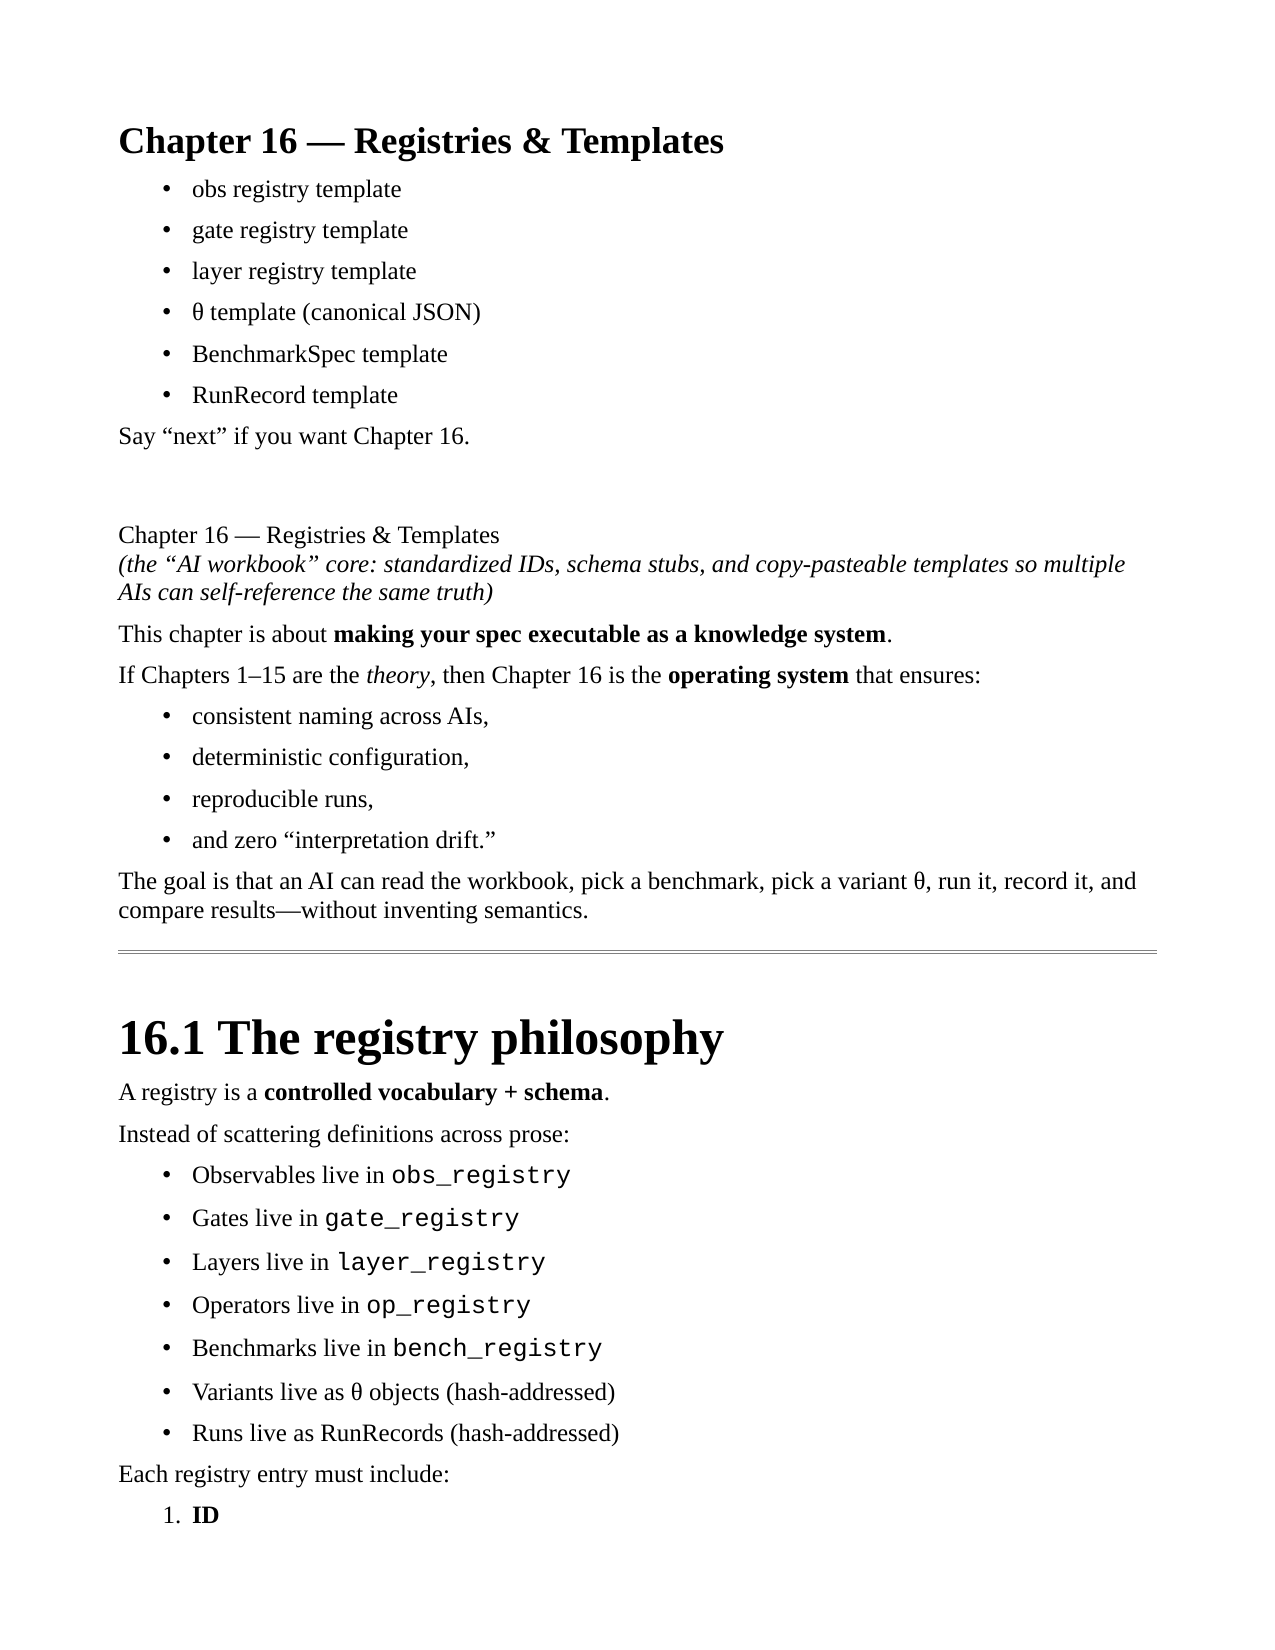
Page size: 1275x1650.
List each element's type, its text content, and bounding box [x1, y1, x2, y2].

text Chapter 16 — Registries & Templates [118, 462, 1157, 549]
subtitle 16.1 The registry philosophy [118, 1007, 1157, 1065]
list Variants live as θ objects (hash-addressed) [162, 1377, 1157, 1405]
text The goal is that an AI can read the workbook, pick a benchmark, pick a variant θ, run it, record it, and compare results—without inventing semantics. [118, 866, 1157, 924]
list RunRecord template [162, 380, 1157, 409]
list obs registry template [162, 174, 1157, 202]
list ID [162, 1500, 1157, 1529]
list deterministic configuration, [162, 742, 1157, 771]
text Each registry entry must include: [118, 1459, 1157, 1488]
list Benchmarks live in bench_registry [162, 1333, 1157, 1364]
list layer registry template [162, 256, 1157, 285]
list Layers live in layer_registry [162, 1247, 1157, 1277]
text This chapter is about making your spec executable as a knowledge system. [118, 619, 1157, 647]
list and zero “interpretation drift.” [162, 825, 1157, 854]
list θ template (canonical JSON) [162, 297, 1157, 326]
list Runs live as RunRecords (hash-addressed) [162, 1418, 1157, 1447]
list Gates live in gate_registry [162, 1203, 1157, 1234]
list BenchmarkSpec template [162, 339, 1157, 367]
list gate registry template [162, 215, 1157, 244]
text If Chapters 1–15 are the theory, then Chapter 16 is the operating system that ensures: [118, 660, 1157, 689]
list consistent naming across AIs, [162, 701, 1157, 730]
list Observables live in obs_registry [162, 1160, 1157, 1191]
list Operators live in op_registry [162, 1290, 1157, 1321]
subtitle Chapter 16 — Registries & Templates [118, 118, 1157, 161]
list reproducible runs, [162, 784, 1157, 812]
text A registry is a controlled vocabulary + schema. [118, 1077, 1157, 1106]
text Say “next” if you want Chapter 16. [118, 421, 1157, 450]
text (the “AI workbook” core: standardized IDs, schema stubs, and copy-pasteable templates so multiple AIs can self-reference the same truth) [118, 549, 1157, 606]
text Instead of scattering definitions across prose: [118, 1119, 1157, 1147]
